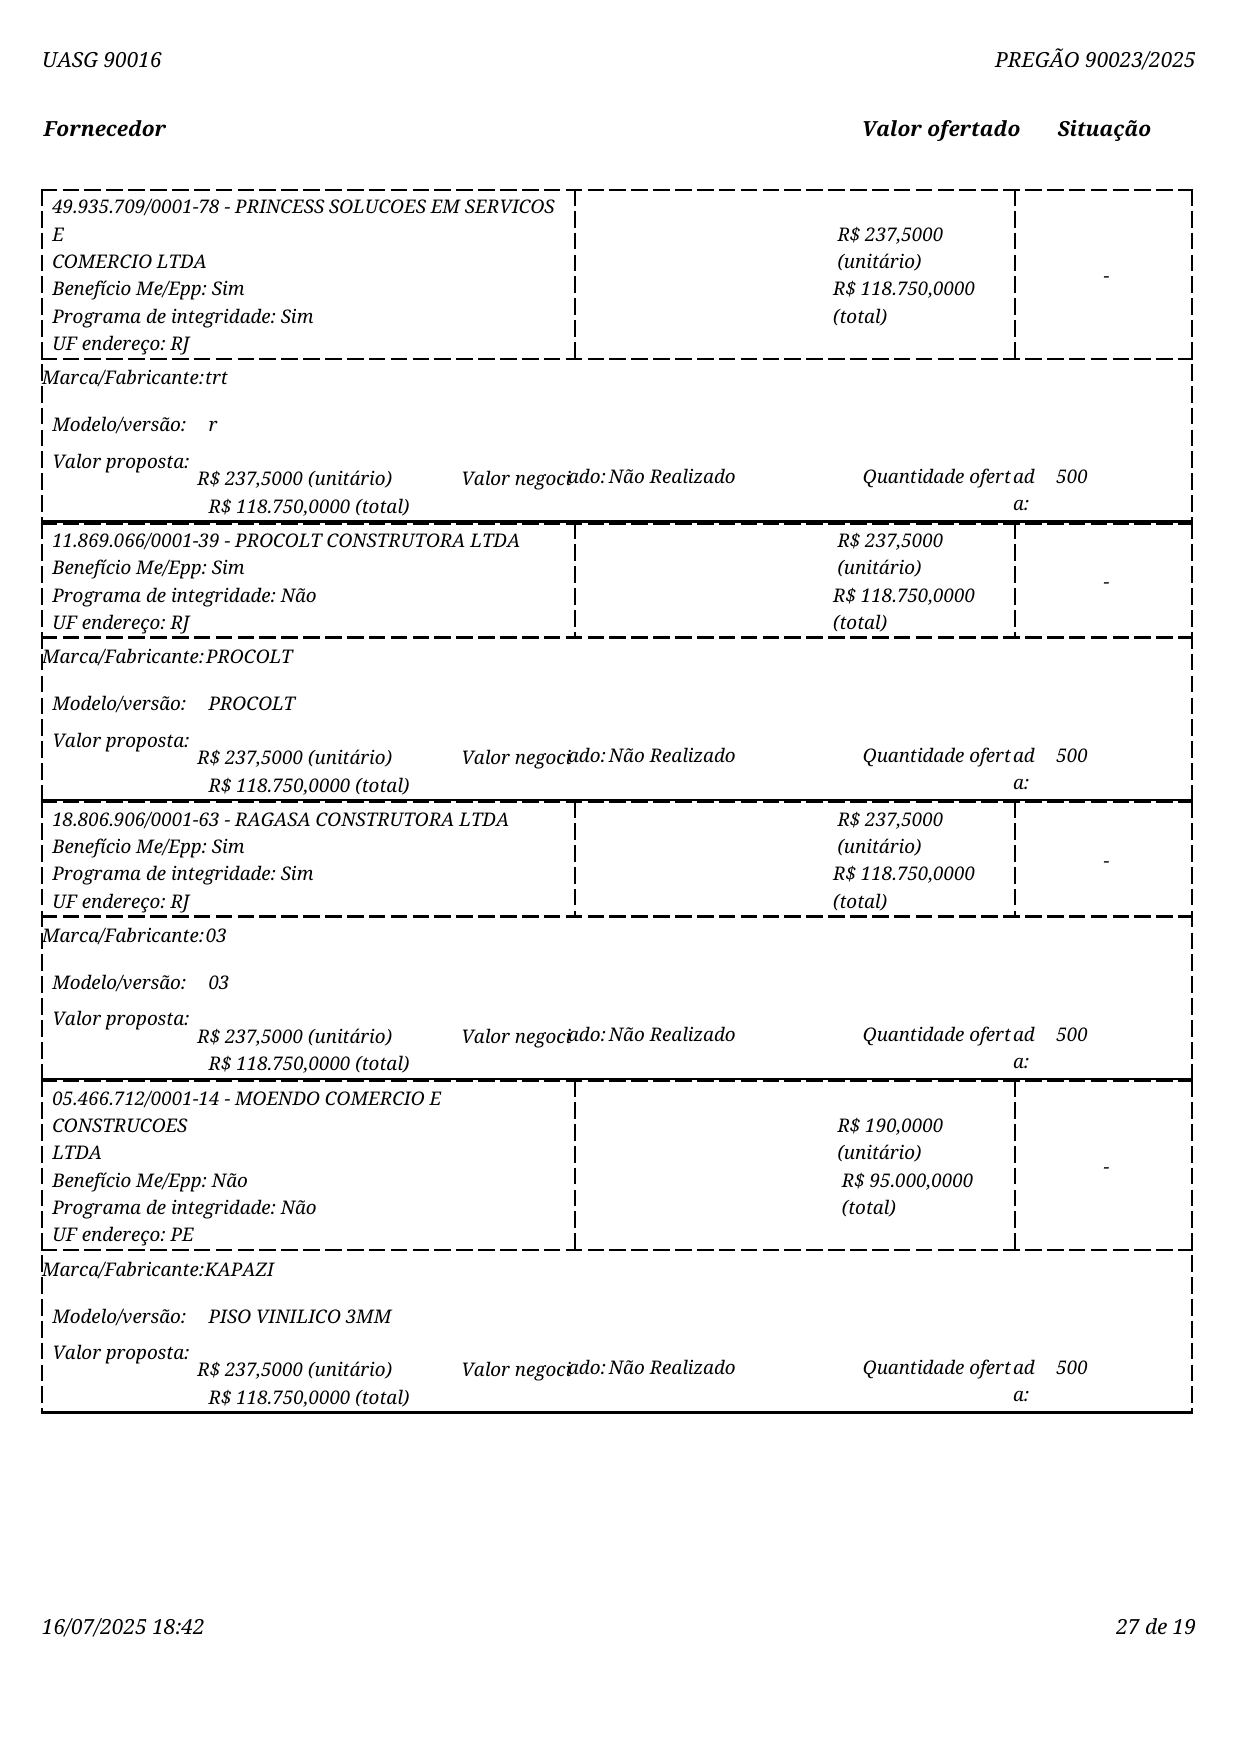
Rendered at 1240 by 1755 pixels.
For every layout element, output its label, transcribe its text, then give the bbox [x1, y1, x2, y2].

table_header - [1099, 1080, 1192, 1249]
table_cell [1015, 1249, 1098, 1300]
table_header [1015, 523, 1098, 636]
table_cell R$ 237,5000 (unitário) Valor negoci R$ 118.750,0000 (total) [197, 1349, 575, 1411]
table_cell [1099, 688, 1192, 737]
table_cell [1099, 1349, 1192, 1411]
table_cell [1015, 409, 1098, 458]
table_header - [1099, 523, 1192, 636]
table_cell Quantidade ofert [833, 458, 1014, 520]
table_cell ada: [1015, 1349, 1046, 1411]
table_cell [833, 636, 1014, 688]
table_header R$ 237,5000 (unitário) R$ 118.750,0000 (total) [833, 523, 1014, 636]
table_cell Quantidade ofert [833, 1349, 1014, 1411]
table_header [575, 189, 833, 358]
table_cell Quantidade ofert [833, 1016, 1014, 1078]
table_cell ada: [1015, 458, 1046, 520]
table_header 05.466.712/0001-14 - MOENDO COMERCIO E CONSTRUCOES LTDA Benefício Me/Epp: Não Programa de integridade: Não UF endereço: PE [42, 1080, 575, 1249]
table_cell 03 [197, 967, 575, 1016]
table_header R$ 190,0000 (unitário) R$ 95.000,0000 (total) [833, 1080, 1014, 1249]
table_cell 500 [1046, 737, 1098, 799]
table_cell R$ 237,5000 (unitário) Valor negoci R$ 118.750,0000 (total) [197, 1016, 575, 1078]
table_cell [575, 636, 833, 688]
table_cell [1015, 1300, 1098, 1349]
table_cell ada: [1015, 737, 1046, 799]
table_cell ado: Não Realizado [575, 1349, 833, 1411]
table_cell [1015, 967, 1098, 1016]
table_header R$ 237,5000 (unitário) R$ 118.750,0000 (total) [833, 801, 1014, 915]
table_cell Marca/Fabricante: trt [42, 358, 575, 409]
table_cell [1099, 967, 1192, 1016]
table_cell [833, 688, 1014, 737]
table_cell [1099, 1300, 1192, 1349]
table_cell [1099, 409, 1192, 458]
table_cell 500 [1046, 458, 1098, 520]
table_cell Marca/Fabricante: 03 [42, 915, 575, 967]
table_cell [575, 915, 833, 967]
table_header 18.806.906/0001-63 - RAGASA CONSTRUTORA LTDA Benefício Me/Epp: Sim Programa de integridade: Sim UF endereço: RJ [42, 801, 575, 915]
table_cell Quantidade ofert [833, 737, 1014, 799]
table_cell R$ 237,5000 (unitário) Valor negoci R$ 118.750,0000 (total) [197, 737, 575, 799]
table_header - [1099, 189, 1192, 358]
table_cell [575, 358, 833, 409]
table_header [1015, 801, 1098, 915]
table_cell [575, 1300, 833, 1349]
table_cell [1099, 636, 1192, 688]
table_cell ada: [1015, 1016, 1046, 1078]
table_header [575, 1080, 833, 1249]
table_cell Modelo/versão: Valor proposta: [42, 688, 197, 799]
table_cell Modelo/versão: Valor proposta: [42, 1300, 197, 1411]
table_header R$ 237,5000 (unitário) R$ 118.750,0000 (total) [833, 189, 1014, 358]
table_cell [1099, 915, 1192, 967]
table_header - [1099, 801, 1192, 915]
table_cell ado: Não Realizado [575, 458, 833, 520]
table_cell [1015, 358, 1098, 409]
table_cell ado: Não Realizado [575, 1016, 833, 1078]
table_header [575, 801, 833, 915]
table_cell [1015, 915, 1098, 967]
table_cell [833, 1249, 1014, 1300]
table_cell [1099, 737, 1192, 799]
table_cell [575, 1249, 833, 1300]
table_header [575, 523, 833, 636]
table_cell [833, 358, 1014, 409]
table_cell [1099, 458, 1192, 520]
table_cell [1015, 688, 1098, 737]
table_cell PROCOLT [197, 688, 575, 737]
table_cell [833, 915, 1014, 967]
table_cell Modelo/versão: Valor proposta: [42, 967, 197, 1078]
table_cell PISO VINILICO 3MM [197, 1300, 575, 1349]
table_cell r [197, 409, 575, 458]
table_cell [575, 409, 833, 458]
table_cell [1099, 1249, 1192, 1300]
table_cell [833, 409, 1014, 458]
table_header 49.935.709/0001-78 - PRINCESS SOLUCOES EM SERVICOS E COMERCIO LTDA Benefício Me/Epp: Sim Programa de integridade: Sim UF endereço: RJ [42, 189, 575, 358]
table_cell [833, 967, 1014, 1016]
table_header [1015, 1080, 1098, 1249]
table_cell [1099, 1016, 1192, 1078]
table_cell R$ 237,5000 (unitário) Valor negoci R$ 118.750,0000 (total) [197, 458, 575, 520]
table_cell 500 [1046, 1349, 1098, 1411]
table_cell Marca/Fabricante: PROCOLT [42, 636, 575, 688]
table_cell [575, 967, 833, 1016]
table_cell 500 [1046, 1016, 1098, 1078]
table_cell [1099, 358, 1192, 409]
table_cell Marca/Fabricante: KAPAZI [42, 1249, 575, 1300]
table_cell Modelo/versão: Valor proposta: [42, 409, 197, 520]
table_cell [1015, 636, 1098, 688]
table_header 11.869.066/0001-39 - PROCOLT CONSTRUTORA LTDA Benefício Me/Epp: Sim Programa de integridade: Não UF endereço: RJ [42, 523, 575, 636]
table_cell ado: Não Realizado [575, 737, 833, 799]
table_header [1015, 189, 1098, 358]
table_cell [575, 688, 833, 737]
table_cell [833, 1300, 1014, 1349]
